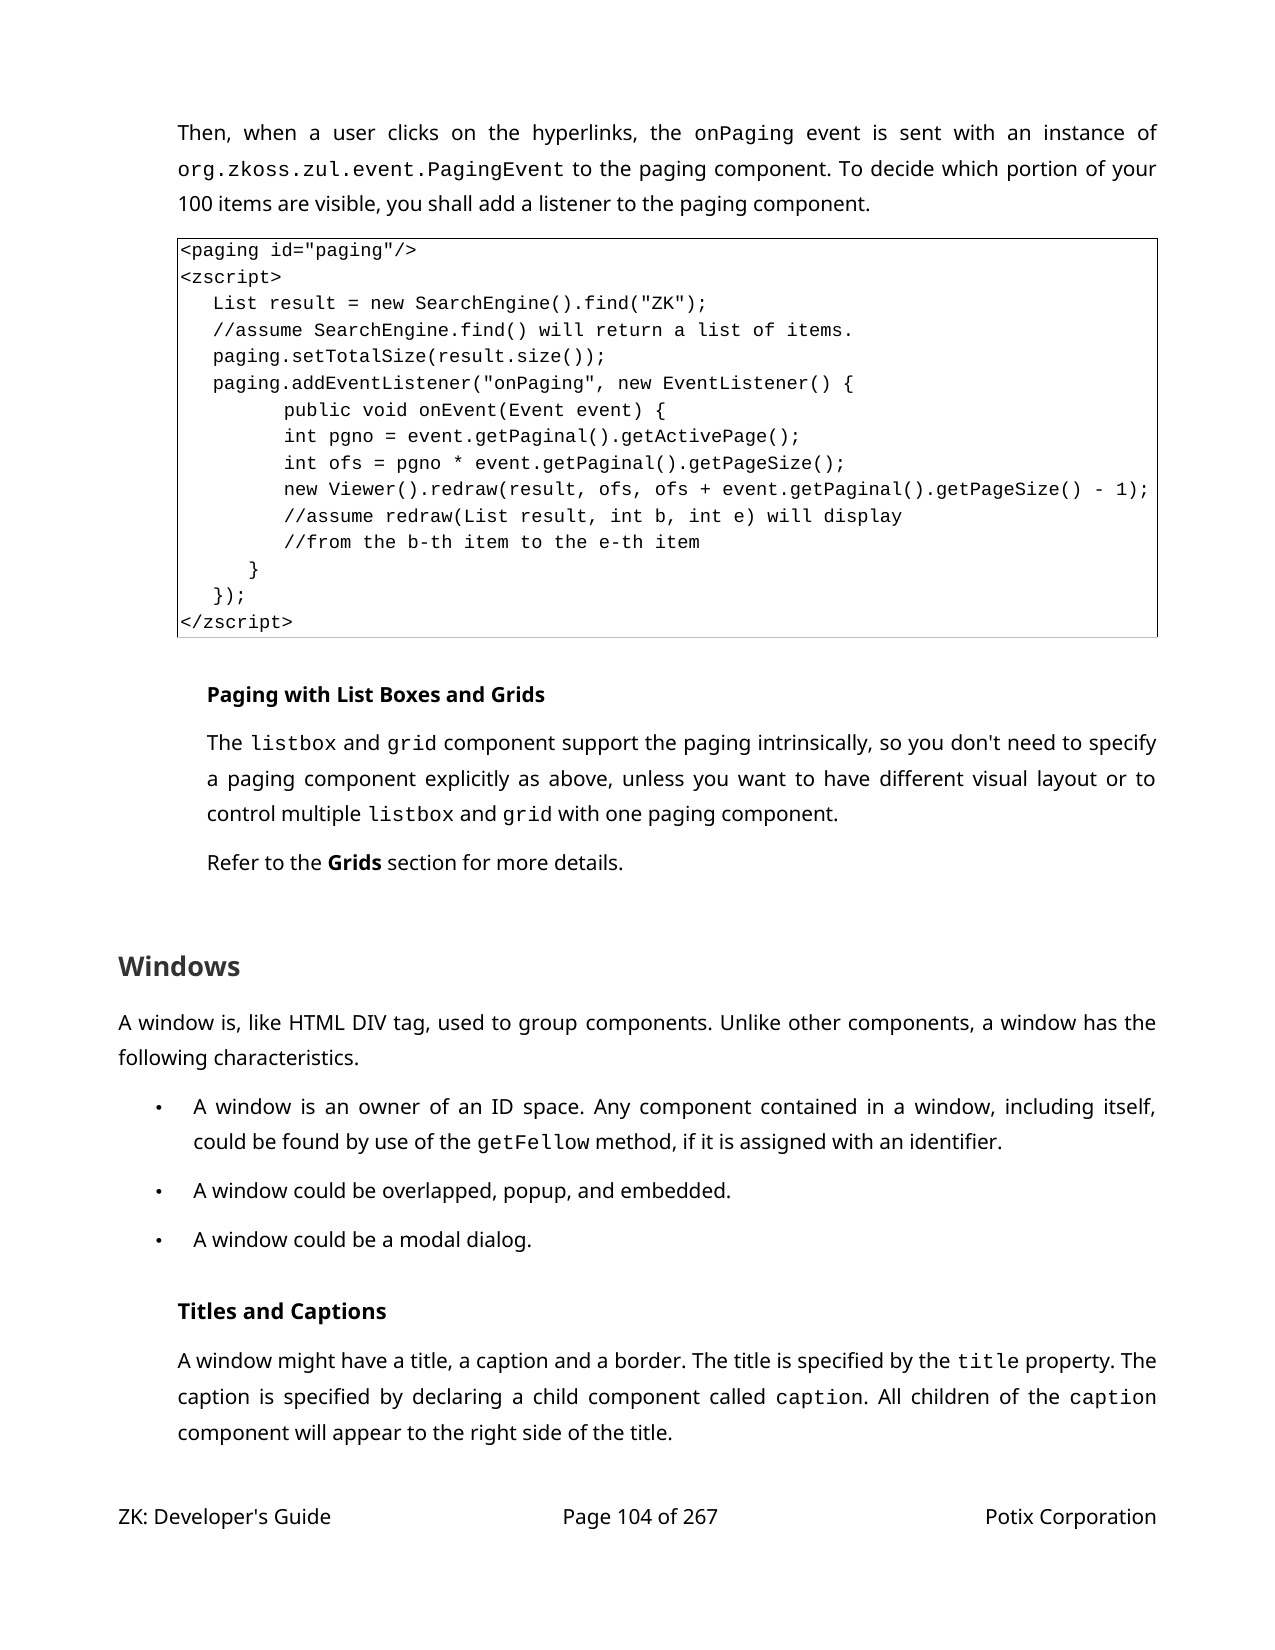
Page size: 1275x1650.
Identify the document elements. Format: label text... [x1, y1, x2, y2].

text Then, when a user clicks on the hyperlinks, the onPaging event is sent with an instance of org.zkoss.zul.event.PagingEvent to the paging component. To decide which portion of your 100 items are visible, you shall add a listener to the paging component. [177, 118, 1157, 217]
text <paging id="paging"/> <zscript> List result = new SearchEngine().find("ZK"); //assume SearchEngine.find() will return a list of items. paging.setTotalSize(result.size()); paging.addEventListener("onPaging", new EventListener() { public void onEvent(Event event) { int pgno = event.getPaginal().getActivePage(); int ofs = pgno * event.getPaginal().getPageSize(); new Viewer().redraw(result, ofs, ofs + event.getPaginal().getPageSize() - 1); //assume redraw(List result, int b, int e) will display //from the b-th item to the e-th item } }); </zscript> [178, 239, 1157, 637]
list A window is an owner of an ID space. Any component contained in a window, including itself, could be found by use of the getFellow method, if it is assigned with an identifier. [156, 1092, 1157, 1156]
text A window is, like HTML DIV tag, used to group components. Unlike other components, a window has the following characteristics. [118, 1008, 1157, 1071]
subtitle Paging with List Boxes and Grids [207, 680, 1157, 708]
subtitle Windows [118, 947, 1157, 984]
subtitle Titles and Captions [177, 1296, 1157, 1326]
text Refer to the Grids section for more details. [207, 848, 1157, 877]
list A window could be a modal dialog. [156, 1225, 1157, 1253]
list A window could be overlapped, popup, and embedded. [156, 1176, 1157, 1204]
text A window might have a title, a caption and a border. The title is specified by the title property. The caption is specified by declaring a child component called caption. All children of the caption component will appear to the right side of the title. [177, 1347, 1157, 1446]
text The listbox and grid component support the paging intrinsically, so you don't need to specify a paging component explicitly as above, unless you want to have different visual layout or to control multiple listbox and grid with one paging component. [207, 728, 1157, 828]
